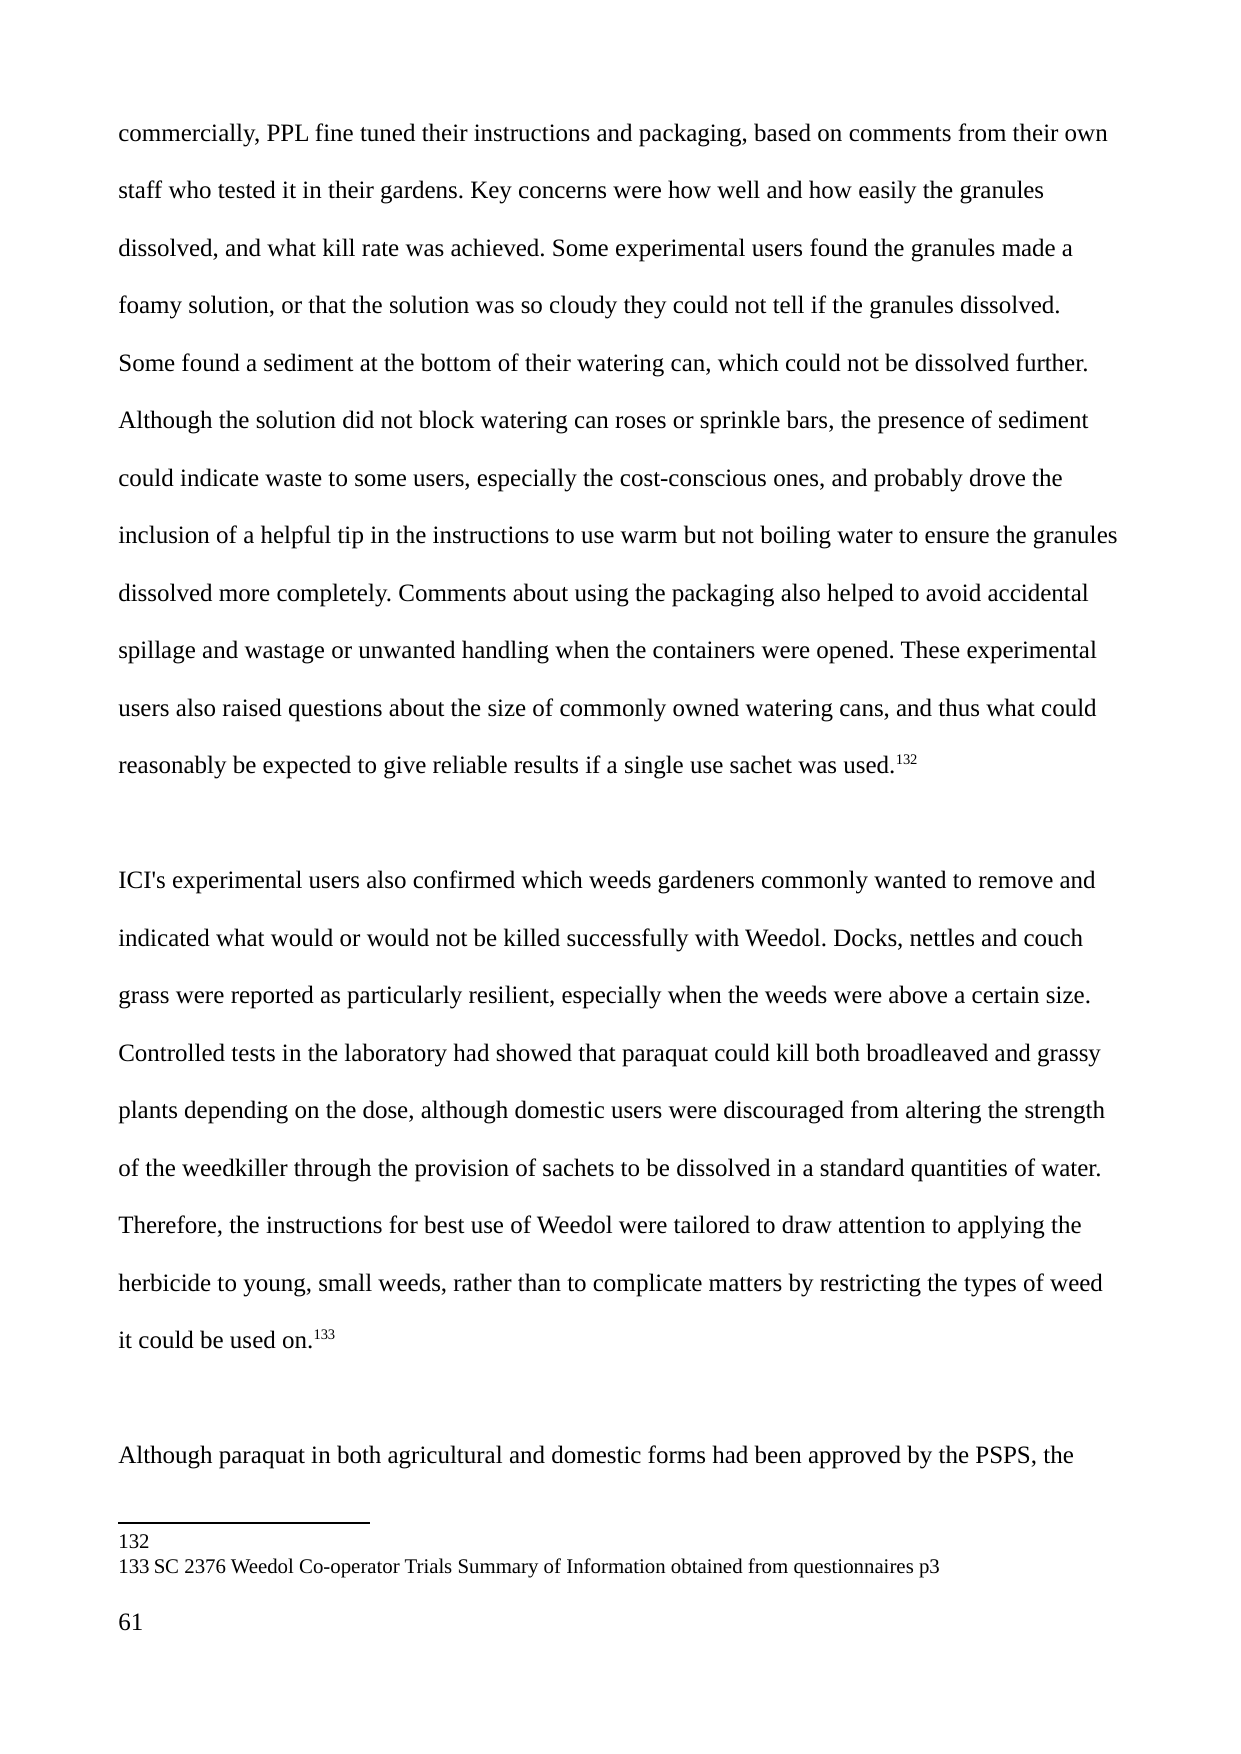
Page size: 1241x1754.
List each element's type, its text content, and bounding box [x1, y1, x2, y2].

text commercially, PPL fine tuned their instructions and packaging, based on comments from their own staff who tested it in their gardens. Key concerns were how well and how easily the granules dissolved, and what kill rate was achieved. Some experimental users found the granules made a foamy solution, or that the solution was so cloudy they could not tell if the granules dissolved. Some found a sediment at the bottom of their watering can, which could not be dissolved further. Although the solution did not block watering can roses or sprinkle bars, the presence of sediment could indicate waste to some users, especially the cost-conscious ones, and probably drove the inclusion of a helpful tip in the instructions to use warm but not boiling water to ensure the granules dissolved more completely. Comments about using the packaging also helped to avoid accidental spillage and wastage or unwanted handling when the containers were opened. These experimental users also raised questions about the size of commonly owned watering cans, and thus what could reasonably be expected to give reliable results if a single use sachet was used. [118, 118, 1122, 779]
text Although paraquat in both agricultural and domestic forms had been approved by the PSPS, the [118, 1441, 1122, 1469]
text ICI's experimental users also confirmed which weeds gardeners commonly wanted to remove and indicated what would or would not be killed successfully with Weedol. Docks, nettles and couch grass were reported as particularly resilient, especially when the weeds were above a certain size. Controlled tests in the laboratory had showed that paraquat could kill both broadleaved and grassy plants depending on the dose, although domestic users were discouraged from altering the strength of the weedkiller through the provision of sachets to be dissolved in a standard quantities of water. Therefore, the instructions for best use of Weedol were tailored to draw attention to applying the herbicide to young, small weeds, rather than to complicate matters by restricting the types of weed it could be used on. [118, 866, 1122, 1354]
text SC 2376 Weedol Co-operator Trials Summary of Information obtained from questionnaires p3 [118, 1553, 1122, 1578]
